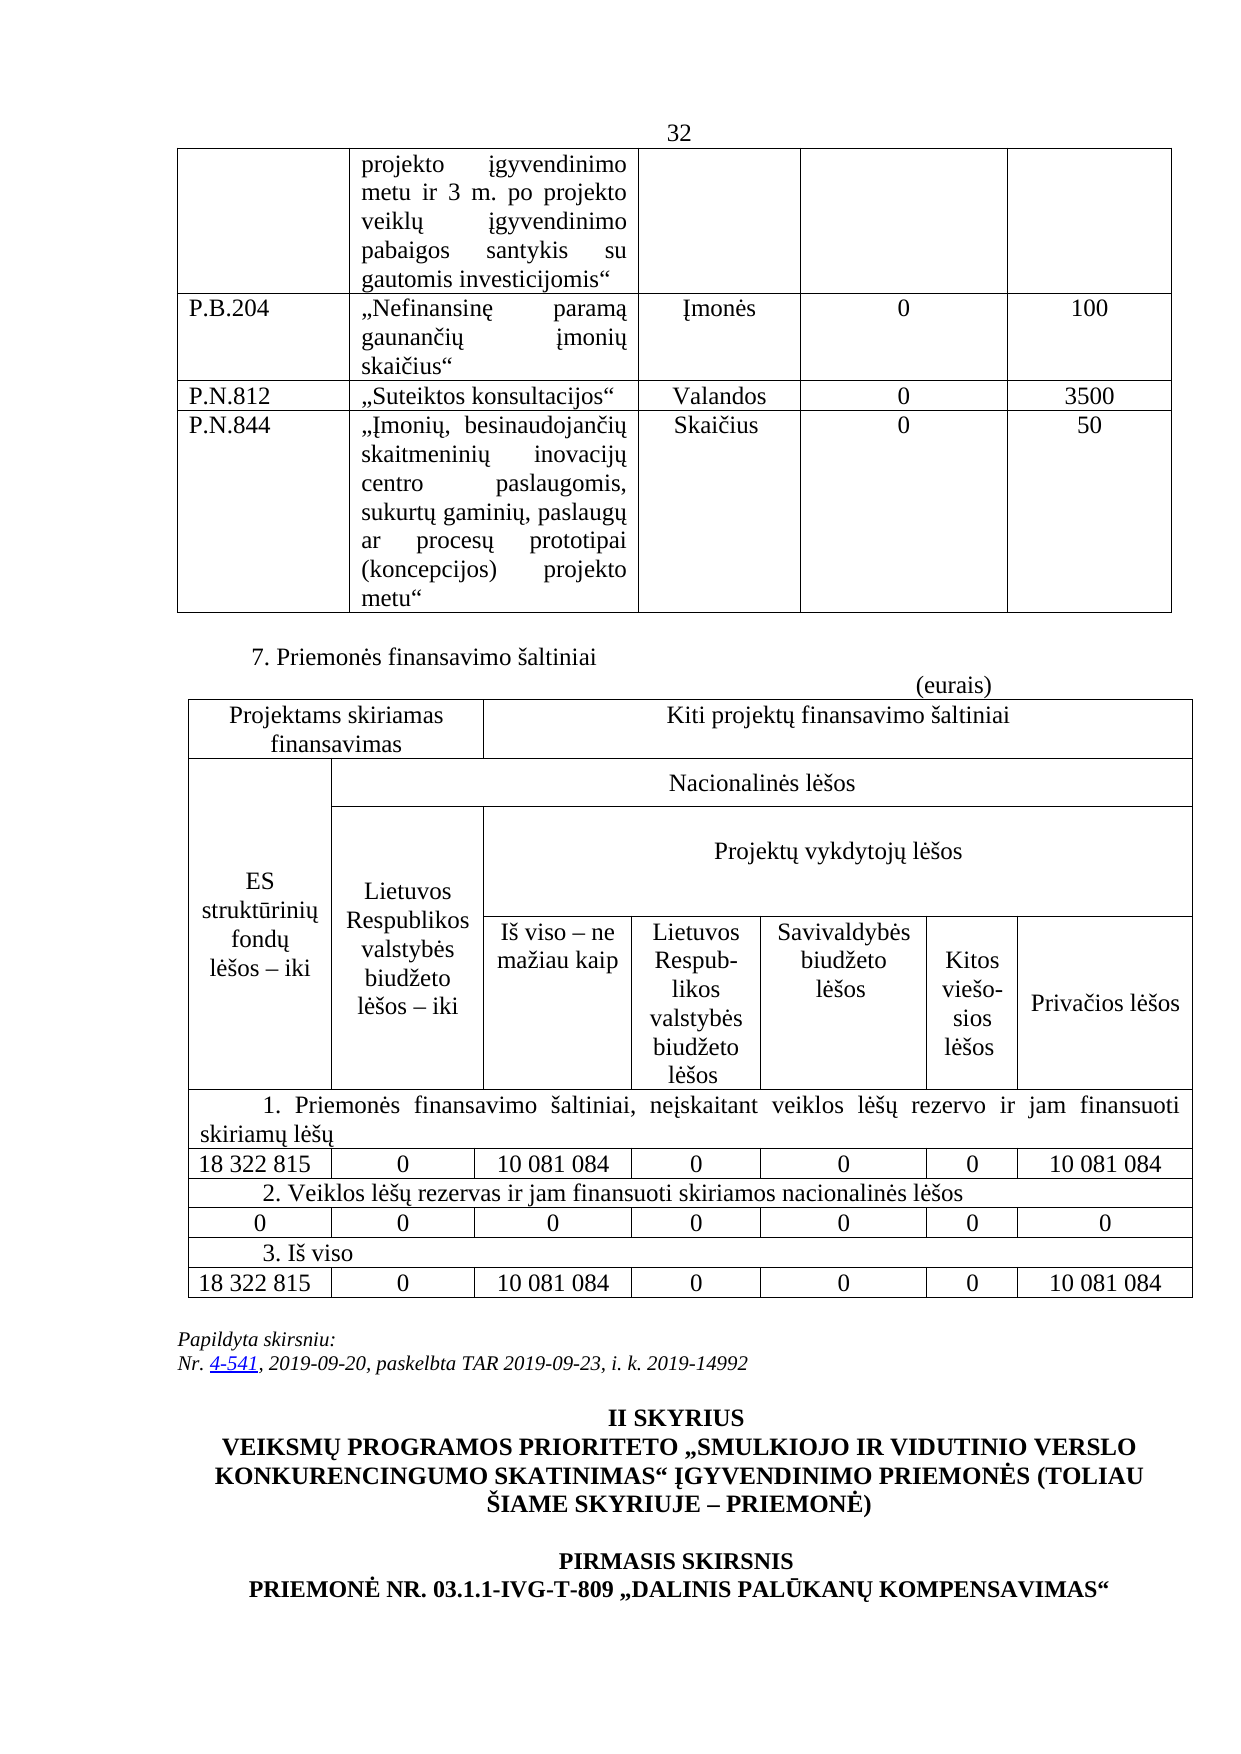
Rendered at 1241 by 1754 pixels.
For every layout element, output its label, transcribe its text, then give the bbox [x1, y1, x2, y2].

text PRIEMONĖ NR. 03.1.1-IVG-T-809 „DALINIS PALŪKANŲ KOMPENSAVIMAS“ [177, 1575, 1181, 1602]
table_cell 0 [927, 1208, 1017, 1237]
table_cell 10 081 084 [1018, 1149, 1192, 1177]
table_cell 0 [332, 1208, 474, 1237]
table_cell 0 [927, 1149, 1017, 1177]
table_cell Projektų vykdytojų lėšos [484, 807, 1192, 916]
text 7. Priemonės finansavimo šaltiniai [251, 642, 1181, 670]
table_cell 0 [761, 1268, 926, 1297]
table_cell Lietuvos Respublikos valstybės biudžeto lėšos – iki [332, 807, 483, 1089]
table_cell 0 [1018, 1208, 1192, 1237]
table_cell 0 [801, 381, 1007, 409]
table_cell 3500 [1008, 381, 1171, 409]
table_cell 18 322 815 [189, 1268, 331, 1297]
text (eurais) [177, 670, 1181, 699]
text Nr. 4-541, 2019-09-20, paskelbta TAR 2019-09-23, i. k. 2019-14992 [177, 1351, 1181, 1374]
table_cell 100 [1008, 294, 1171, 380]
table_cell 10 081 084 [475, 1268, 631, 1297]
table_cell Kitos viešo-sios lėšos [927, 917, 1017, 1089]
table_cell 1. Priemonės finansavimo šaltiniai, neįskaitant veiklos lėšų rezervo ir jam finansuoti skiriamų lėšų [189, 1090, 1192, 1148]
text Papildyta skirsniu: [177, 1326, 1181, 1351]
table_cell 0 [632, 1268, 760, 1297]
table_cell 0 [801, 294, 1007, 380]
table_header Kiti projektų finansavimo šaltiniai [484, 700, 1192, 758]
table_cell 0 [927, 1268, 1017, 1297]
table_cell 3. Iš viso [189, 1238, 1192, 1267]
table_cell Skaičius [639, 411, 800, 612]
table_cell 18 322 815 [189, 1149, 331, 1177]
table_cell 0 [332, 1149, 474, 1177]
table_header Projektams skiriamas finansavimas [189, 700, 483, 758]
table_cell [801, 149, 1007, 292]
table_cell 0 [761, 1149, 926, 1177]
table_cell Įmonės [639, 294, 800, 380]
table_cell [1008, 149, 1171, 292]
table_cell Iš viso – ne mažiau kaip [484, 917, 631, 1089]
table_cell „Nefinansinę paramą gaunančių įmonių skaičius“ [350, 294, 638, 380]
table_cell 0 [475, 1208, 631, 1237]
table_cell 2. Veiklos lėšų rezervas ir jam finansuoti skiriamos nacionalinės lėšos [189, 1179, 1192, 1207]
text II SKYRIUS [177, 1403, 1181, 1432]
table_cell 0 [632, 1208, 760, 1237]
table_cell 0 [632, 1149, 760, 1177]
text PIRMASIS SKIRSNIS [177, 1547, 1181, 1575]
table_cell Valandos [639, 381, 800, 409]
table_cell ES struktūrinių fondų lėšos – iki [189, 759, 331, 1089]
table_cell 10 081 084 [1018, 1268, 1192, 1297]
table_cell P.N.812 [178, 381, 349, 409]
table_cell projekto įgyvendinimo metu ir 3 m. po projekto veiklų įgyvendinimo pabaigos santykis su gautomis investicijomis“ [350, 149, 638, 292]
table_cell P.B.204 [178, 294, 349, 380]
table_cell Privačios lėšos [1018, 917, 1192, 1089]
table_cell [639, 149, 800, 292]
table_cell P.N.844 [178, 411, 349, 612]
table_cell 10 081 084 [475, 1149, 631, 1177]
table_cell 0 [801, 411, 1007, 612]
table_cell Lietuvos Respub-likos valstybės biudžeto lėšos [632, 917, 760, 1089]
text VEIKSMŲ PROGRAMOS PRIORITETO „SMULKIOJO IR VIDUTINIO VERSLO KONKURENCINGUMO SKATINIMAS“ ĮGYVENDINIMO PRIEMONĖS (TOLIAU ŠIAME SKYRIUJE – PRIEMONĖ) [177, 1432, 1181, 1518]
table_cell Savivaldybės biudžeto lėšos [761, 917, 926, 1089]
table_cell 0 [761, 1208, 926, 1237]
table_cell 0 [189, 1208, 331, 1237]
table_cell „Suteiktos konsultacijos“ [350, 381, 638, 409]
table_cell „Įmonių, besinaudojančių skaitmeninių inovacijų centro paslaugomis, sukurtų gaminių, paslaugų ar procesų prototipai (koncepcijos) projekto metu“ [350, 411, 638, 612]
table_cell 0 [332, 1268, 474, 1297]
table_cell [178, 149, 349, 292]
table_cell 50 [1008, 411, 1171, 612]
table_cell Nacionalinės lėšos [332, 759, 1192, 806]
